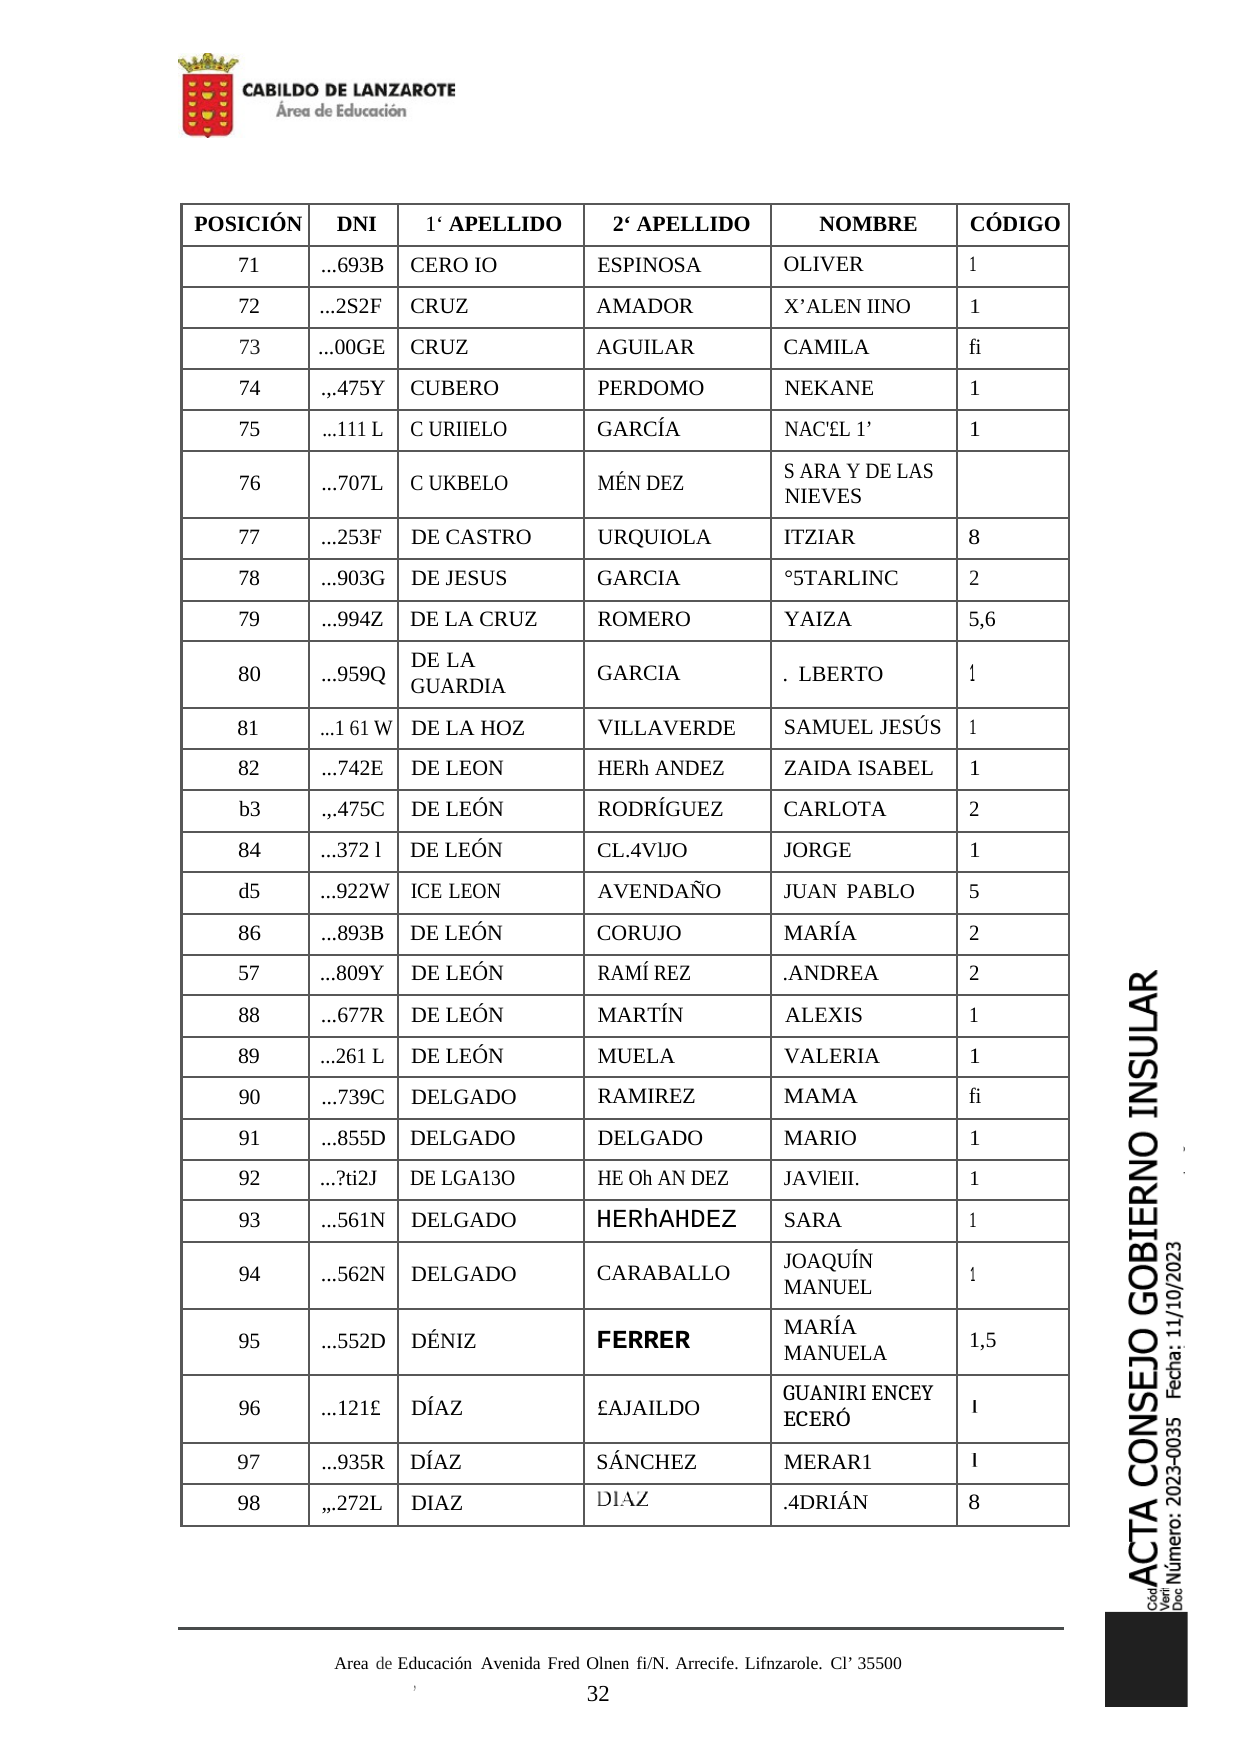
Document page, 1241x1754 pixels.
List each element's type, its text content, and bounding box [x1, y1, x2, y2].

text ...2S2F [311, 293, 390, 318]
text ICE LEON [411, 878, 583, 903]
text SAMUEL JESÚS [784, 714, 956, 739]
text .,.475Y [316, 375, 390, 400]
text 91 [192, 1125, 307, 1150]
text ...903G [316, 565, 390, 591]
picture [971, 1453, 978, 1467]
text 1 [969, 714, 1068, 739]
text AVENDAÑO [597, 879, 770, 903]
text HE Oh AN DEZ [597, 1165, 770, 1191]
text NAC'£L 1’ [784, 416, 956, 441]
text ...253F [312, 524, 390, 549]
text 95 [192, 1328, 307, 1353]
text MARÍA [784, 920, 956, 945]
text 1 [969, 375, 1068, 401]
text DE LEÓN [410, 837, 583, 863]
text YAIZA [784, 606, 956, 632]
text ...677R [315, 1002, 390, 1027]
picture [1105, 970, 1188, 1707]
text d5 [192, 878, 307, 903]
text 2 [969, 920, 1068, 945]
text „.272L [314, 1490, 390, 1515]
text DE CASTRO [411, 524, 583, 549]
text 1 [969, 416, 1068, 441]
text ...893B [315, 920, 390, 945]
text NEKANE [784, 375, 956, 401]
text DE LEÓN [411, 1002, 583, 1027]
text ...?ti2J [311, 1165, 386, 1191]
text 90 [192, 1084, 307, 1109]
text DÉNIZ [411, 1328, 583, 1353]
text MARIO [784, 1125, 956, 1150]
text ...561N [316, 1207, 390, 1232]
text 1 [969, 1125, 1068, 1150]
text CUBERO [410, 375, 583, 400]
text 80 [192, 661, 307, 686]
text 1 [969, 1166, 1068, 1190]
text ...739C [316, 1084, 390, 1109]
text 76 [192, 470, 307, 495]
text 92 [192, 1165, 307, 1191]
text 1 [969, 1002, 1068, 1027]
text 1 [969, 656, 1068, 688]
text ZAIDA ISABEL [784, 755, 956, 781]
text C URIIELO [410, 416, 583, 441]
text 2 [969, 565, 1068, 590]
text DÍAZ [410, 1449, 583, 1474]
text AMADOR [596, 293, 770, 318]
text DELGADO [597, 1125, 770, 1150]
text .,.475C [316, 796, 390, 821]
text ESPINOSA [597, 252, 770, 277]
text 1,5 [969, 1327, 1068, 1353]
text 1 [969, 1260, 1068, 1286]
text HERh ANDEZ [597, 755, 770, 781]
text fi [968, 1083, 1068, 1108]
text CORUJO [597, 920, 770, 945]
text ROMERO [597, 606, 770, 632]
text 72 [192, 293, 306, 318]
text RAMÍ REZ [597, 960, 770, 986]
text 73 [192, 334, 307, 359]
text OLIVER [783, 251, 956, 277]
text CRUZ [410, 334, 583, 359]
text 86 [192, 920, 307, 945]
text DE LA HOZ [411, 715, 583, 740]
text GUANIRI ENCEY [783, 1381, 956, 1406]
text AGUILAR [596, 334, 770, 359]
text DE LA CRUZ [410, 606, 583, 632]
text 8 [968, 524, 1068, 549]
text ...552D [317, 1328, 390, 1353]
text DE LEÓN [410, 920, 583, 945]
text DE LEÓN [411, 960, 583, 986]
text ...693B [315, 252, 390, 278]
text FERRER [596, 1327, 770, 1356]
text CAMILA [783, 334, 956, 359]
text 2 [969, 960, 1068, 986]
text CL.4VlJO [597, 838, 770, 862]
text DELGADO [411, 1261, 583, 1286]
text b3 [192, 796, 308, 821]
text POSICIÓN [192, 211, 304, 236]
text 88 [192, 1002, 306, 1027]
text 1 [969, 755, 1068, 781]
text JORGE [784, 837, 956, 863]
text 96 [192, 1394, 307, 1420]
text 89 [192, 1043, 306, 1068]
text 84 [192, 837, 307, 863]
text MÉN DEZ [597, 470, 770, 495]
text RODRÍGUEZ [597, 796, 770, 821]
text DE LA GUARDIA [410, 647, 569, 698]
text SARA [784, 1207, 956, 1232]
text DE LEÓN [411, 796, 583, 821]
text MARÍA MANUELA [784, 1314, 956, 1366]
text ...121£ [311, 1394, 390, 1420]
text 77 [192, 524, 306, 549]
text .4DRIÁN [783, 1490, 956, 1514]
text MAMA [784, 1083, 956, 1108]
text ...372 l [311, 837, 390, 863]
text S ARA Y DE LAS NIEVES [784, 458, 956, 509]
text JUAN PABLO [784, 879, 956, 903]
text 94 [192, 1261, 307, 1286]
text DIAZ [411, 1490, 583, 1515]
text JAVlEII. [784, 1166, 956, 1190]
picture [971, 1400, 978, 1413]
text 78 [192, 565, 306, 591]
text fi [968, 334, 1068, 359]
text MERAR1 [784, 1449, 956, 1474]
text ...1 61 W [317, 715, 395, 740]
text 8 [968, 1489, 1068, 1514]
text MUELA [597, 1043, 770, 1068]
text RAMIREZ [597, 1083, 770, 1108]
text 75 [192, 416, 307, 441]
text GARCIA [597, 565, 770, 591]
text 82 [192, 755, 306, 781]
text SÁNCHEZ [596, 1449, 770, 1474]
text 2 [969, 796, 1068, 821]
text DE LGA13O [410, 1165, 583, 1191]
text 5,6 [968, 606, 1068, 632]
text 81 [192, 715, 304, 740]
text 98 [192, 1490, 305, 1515]
text £AJAILDO [597, 1394, 770, 1420]
text ...742E [314, 755, 390, 781]
text ...261 L [314, 1043, 390, 1068]
text DE LEON [411, 755, 583, 781]
text NOMBRE [819, 211, 956, 236]
text 2‘ APELLIDO [613, 211, 770, 236]
text 1 [969, 294, 1068, 318]
text DELGADO [411, 1084, 583, 1109]
text 1 [969, 1043, 1068, 1068]
text 93 [192, 1207, 307, 1232]
text CARABALLO [597, 1260, 770, 1285]
text ...959Q [317, 661, 390, 686]
text ...855D [317, 1125, 390, 1150]
text ...111 L [315, 416, 390, 441]
text 74 [192, 375, 307, 400]
text 1 [969, 837, 1068, 863]
text ...935R [316, 1449, 390, 1474]
text 71 [192, 252, 306, 278]
text ...809Y [314, 960, 390, 986]
text CARLOTA [783, 796, 956, 821]
text 97 [192, 1449, 305, 1474]
text ITZIAR [783, 524, 956, 549]
text °5TARLINC [784, 565, 956, 590]
text DELGADO [410, 1125, 583, 1150]
text ...994Z [314, 606, 390, 632]
text CERO IO [410, 252, 583, 278]
text X’ALEN IINO [784, 294, 956, 318]
text ...707L [314, 470, 390, 495]
text MARTÍN [597, 1002, 770, 1027]
text DELGADO [411, 1207, 583, 1232]
text HERhAHDEZ [596, 1206, 770, 1235]
text . LBERTO [782, 661, 956, 686]
text ...562N [316, 1261, 390, 1286]
text ...922W [317, 878, 393, 903]
text ALEXIS [785, 1002, 956, 1027]
text ECERÓ [783, 1406, 956, 1431]
text 5 [968, 879, 1068, 903]
text GARCIA [597, 660, 770, 685]
text .ANDREA [782, 960, 956, 986]
text VILLAVERDE [597, 714, 770, 740]
text DE LEÓN [411, 1043, 583, 1068]
text CRUZ [410, 293, 583, 318]
text DÍAZ [411, 1394, 583, 1420]
text DE JESUS [411, 565, 583, 591]
picture [178, 53, 456, 138]
text 57 [192, 960, 306, 986]
text 1‘ APELLIDO [425, 211, 583, 236]
text GARCÍA [597, 416, 770, 441]
picture [597, 1490, 648, 1506]
text 1 [969, 1207, 1068, 1232]
text 1 [969, 251, 1068, 277]
text 79 [192, 606, 306, 632]
text URQUIOLA [597, 524, 770, 549]
text C UKBELO [410, 470, 583, 495]
text PERDOMO [597, 375, 770, 401]
text CÓDIGO [969, 211, 1068, 236]
text DNI [317, 211, 396, 236]
text JOAQUÍN MANUEL [783, 1248, 956, 1299]
text ...00GE [313, 334, 390, 359]
text VALERIA [784, 1043, 956, 1068]
